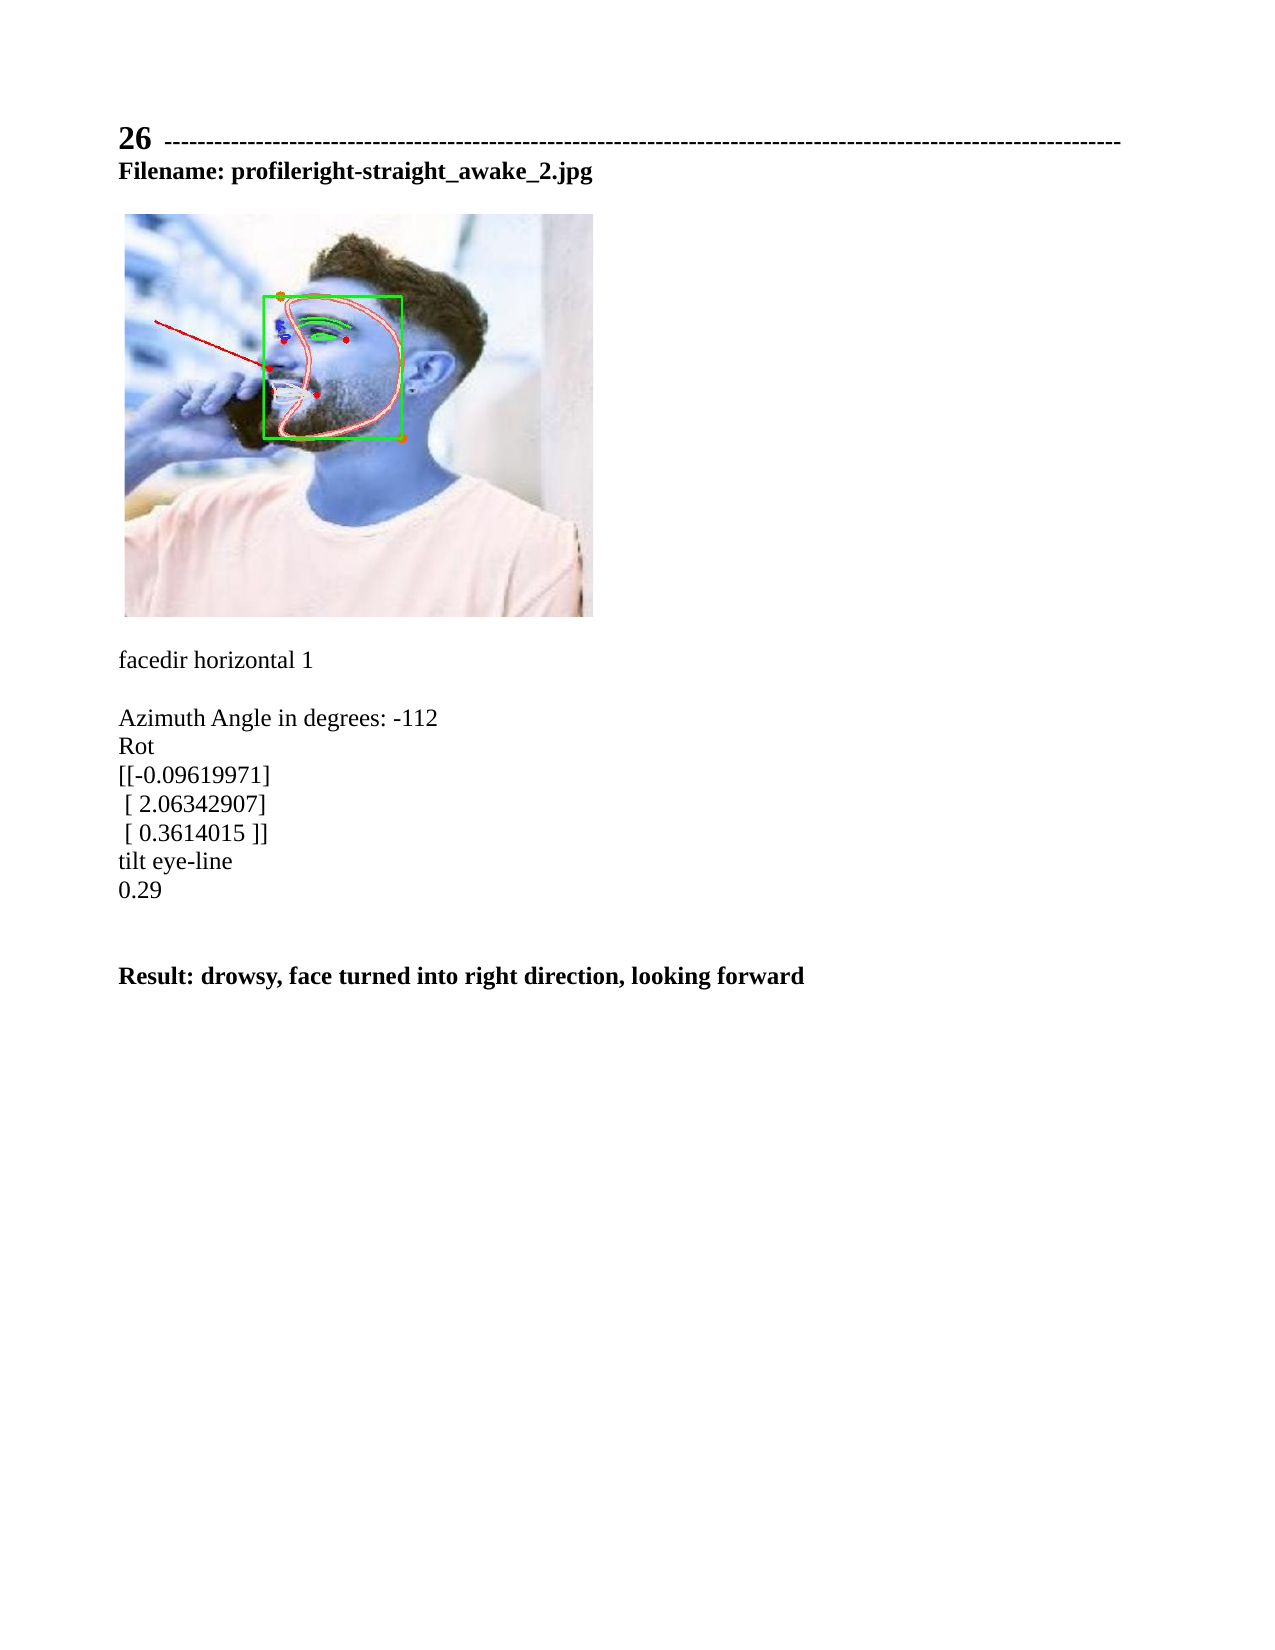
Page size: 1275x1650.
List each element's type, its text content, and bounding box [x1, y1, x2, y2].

text Result: drowsy, face turned into right direction, looking forward [118, 961, 1157, 990]
text [ 2.06342907] [118, 789, 1157, 818]
picture [124, 214, 594, 617]
text 26 ------------------------------------------------------------------------------------------------------------------- [118, 118, 1157, 156]
text 0.29 [118, 875, 1157, 904]
text facedir horizontal 1 [118, 645, 1157, 674]
text [[-0.09619971] [118, 760, 1157, 789]
text [ 0.3614015 ]] [118, 818, 1157, 846]
text Rot [118, 731, 1157, 760]
text tilt eye-line [118, 846, 1157, 875]
text Azimuth Angle in degrees: -112 [118, 703, 1157, 731]
text Filename: profileright-straight_awake_2.jpg [118, 156, 1157, 185]
